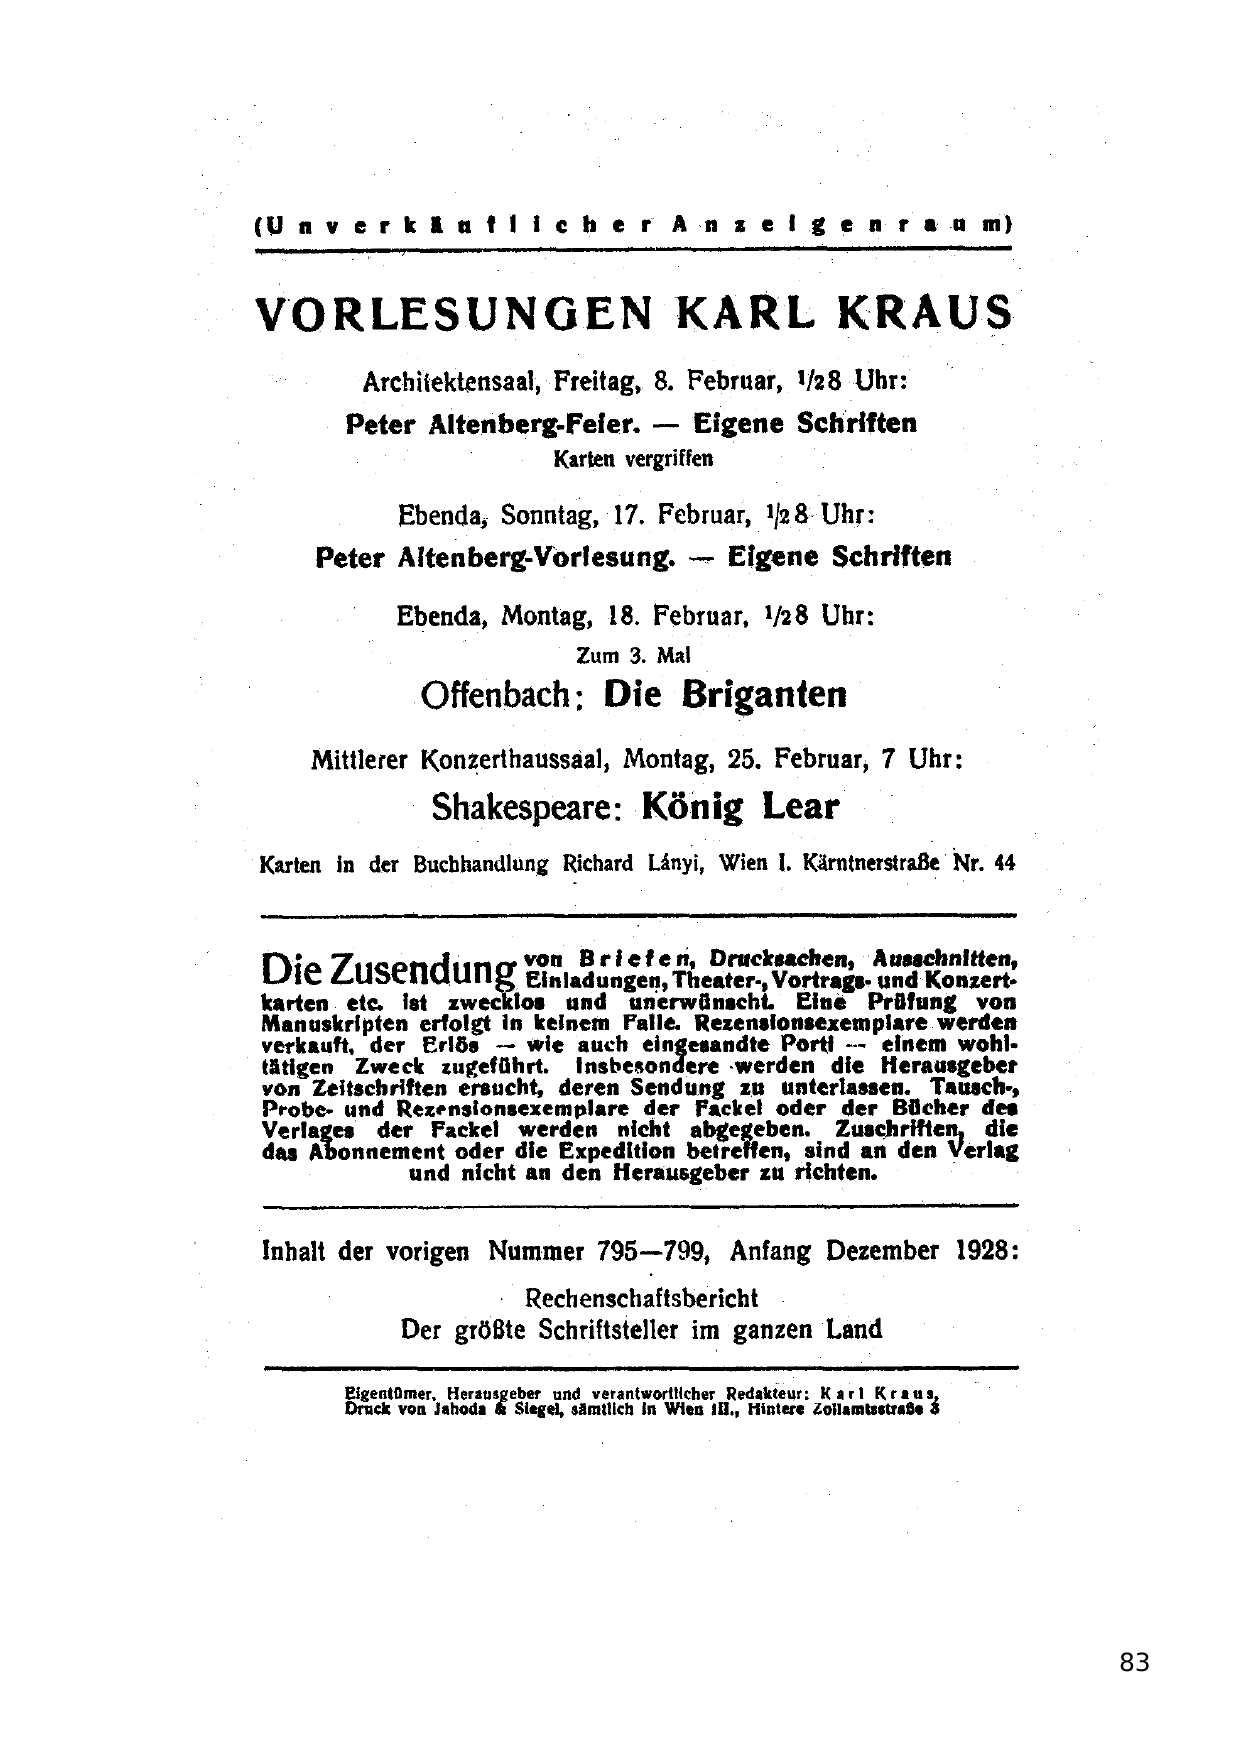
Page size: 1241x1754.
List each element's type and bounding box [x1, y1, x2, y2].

picture [194, 104, 1106, 1538]
